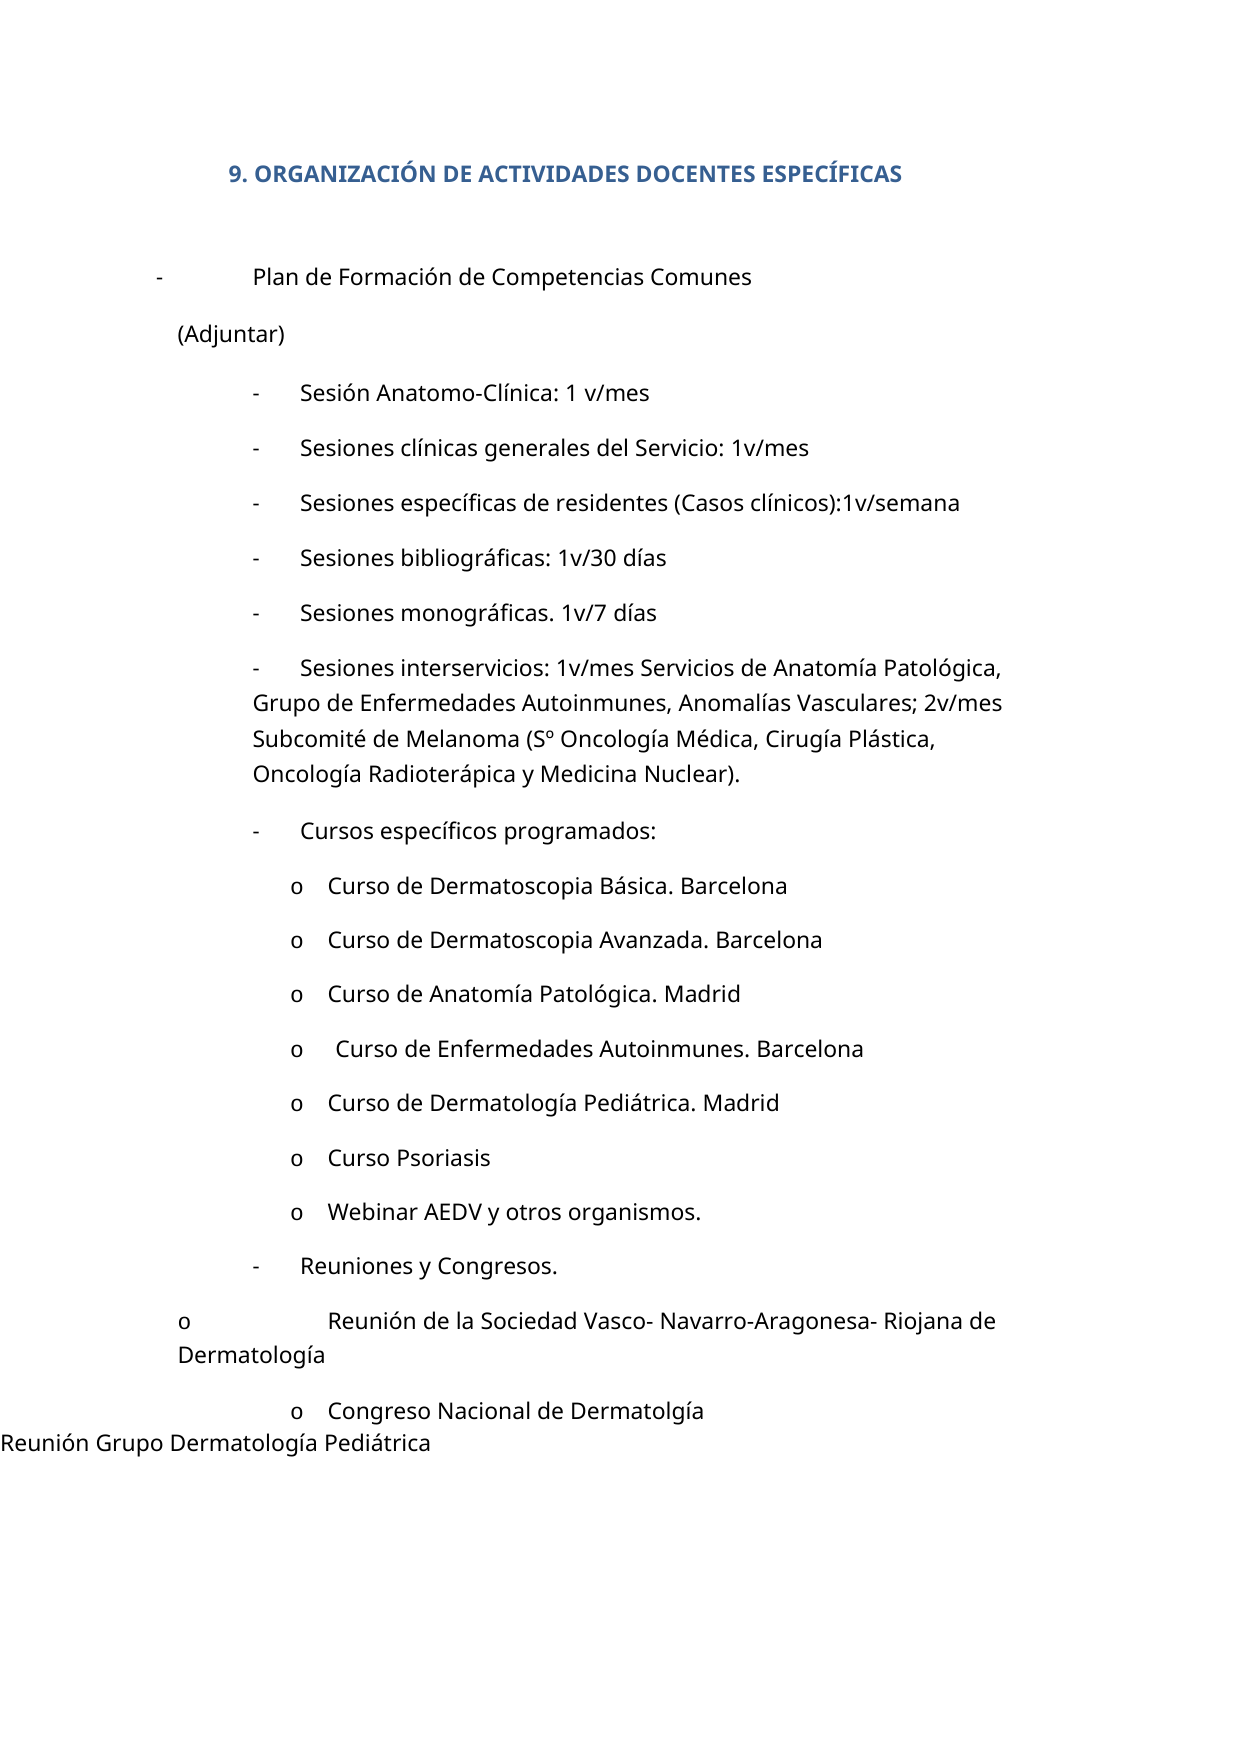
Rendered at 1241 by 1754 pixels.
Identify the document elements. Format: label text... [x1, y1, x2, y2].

list Sesiones específicas de residentes (Casos clínicos):1v/semana [252, 487, 1240, 518]
subtitle 9. ORGANIZACIÓN DE ACTIVIDADES DOCENTES ESPECÍFICAS [228, 158, 1240, 189]
list Sesiones clínicas generales del Servicio: 1v/mes [252, 432, 1240, 463]
list Webinar AEDV y otros organismos. [290, 1196, 1240, 1227]
list Cursos específicos programados: [252, 815, 1240, 846]
text Reunión Grupo Dermatología Pediátrica [0, 1427, 1240, 1458]
list Curso de Dermatoscopia Avanzada. Barcelona [290, 924, 1240, 956]
list Sesiones interservicios: 1v/mes Servicios de Anatomía Patológica, Grupo de Enfermedades Autoinmunes, Anomalías Vasculares; 2v/mes Subcomité de Melanoma (Sº Oncología Médica, Cirugía Plástica, Oncología Radioterápica y Medicina Nuclear). [252, 652, 1017, 789]
list Curso de Dermatología Pediátrica. Madrid [290, 1087, 1240, 1118]
list Reunión de la Sociedad Vasco- Navarro-Aragonesa- Riojana de Dermatología [177, 1305, 1055, 1370]
list Curso de Dermatoscopia Básica. Barcelona [290, 870, 1240, 901]
list Sesión Anatomo-Clínica: 1 v/mes [252, 377, 1240, 408]
list Sesiones monográficas. 1v/7 días [252, 597, 1240, 628]
list Congreso Nacional de Dermatolgía [290, 1395, 1240, 1427]
list Curso de Enfermedades Autoinmunes. Barcelona [290, 1033, 1240, 1064]
list Reuniones y Congresos. [252, 1250, 1240, 1281]
list Curso Psoriasis [290, 1141, 1240, 1173]
list Curso de Anatomía Patológica. Madrid [290, 978, 1240, 1010]
list Sesiones bibliográficas: 1v/30 días [252, 542, 1240, 573]
list Plan de Formación de Competencias Comunes (Adjuntar) [156, 261, 785, 349]
